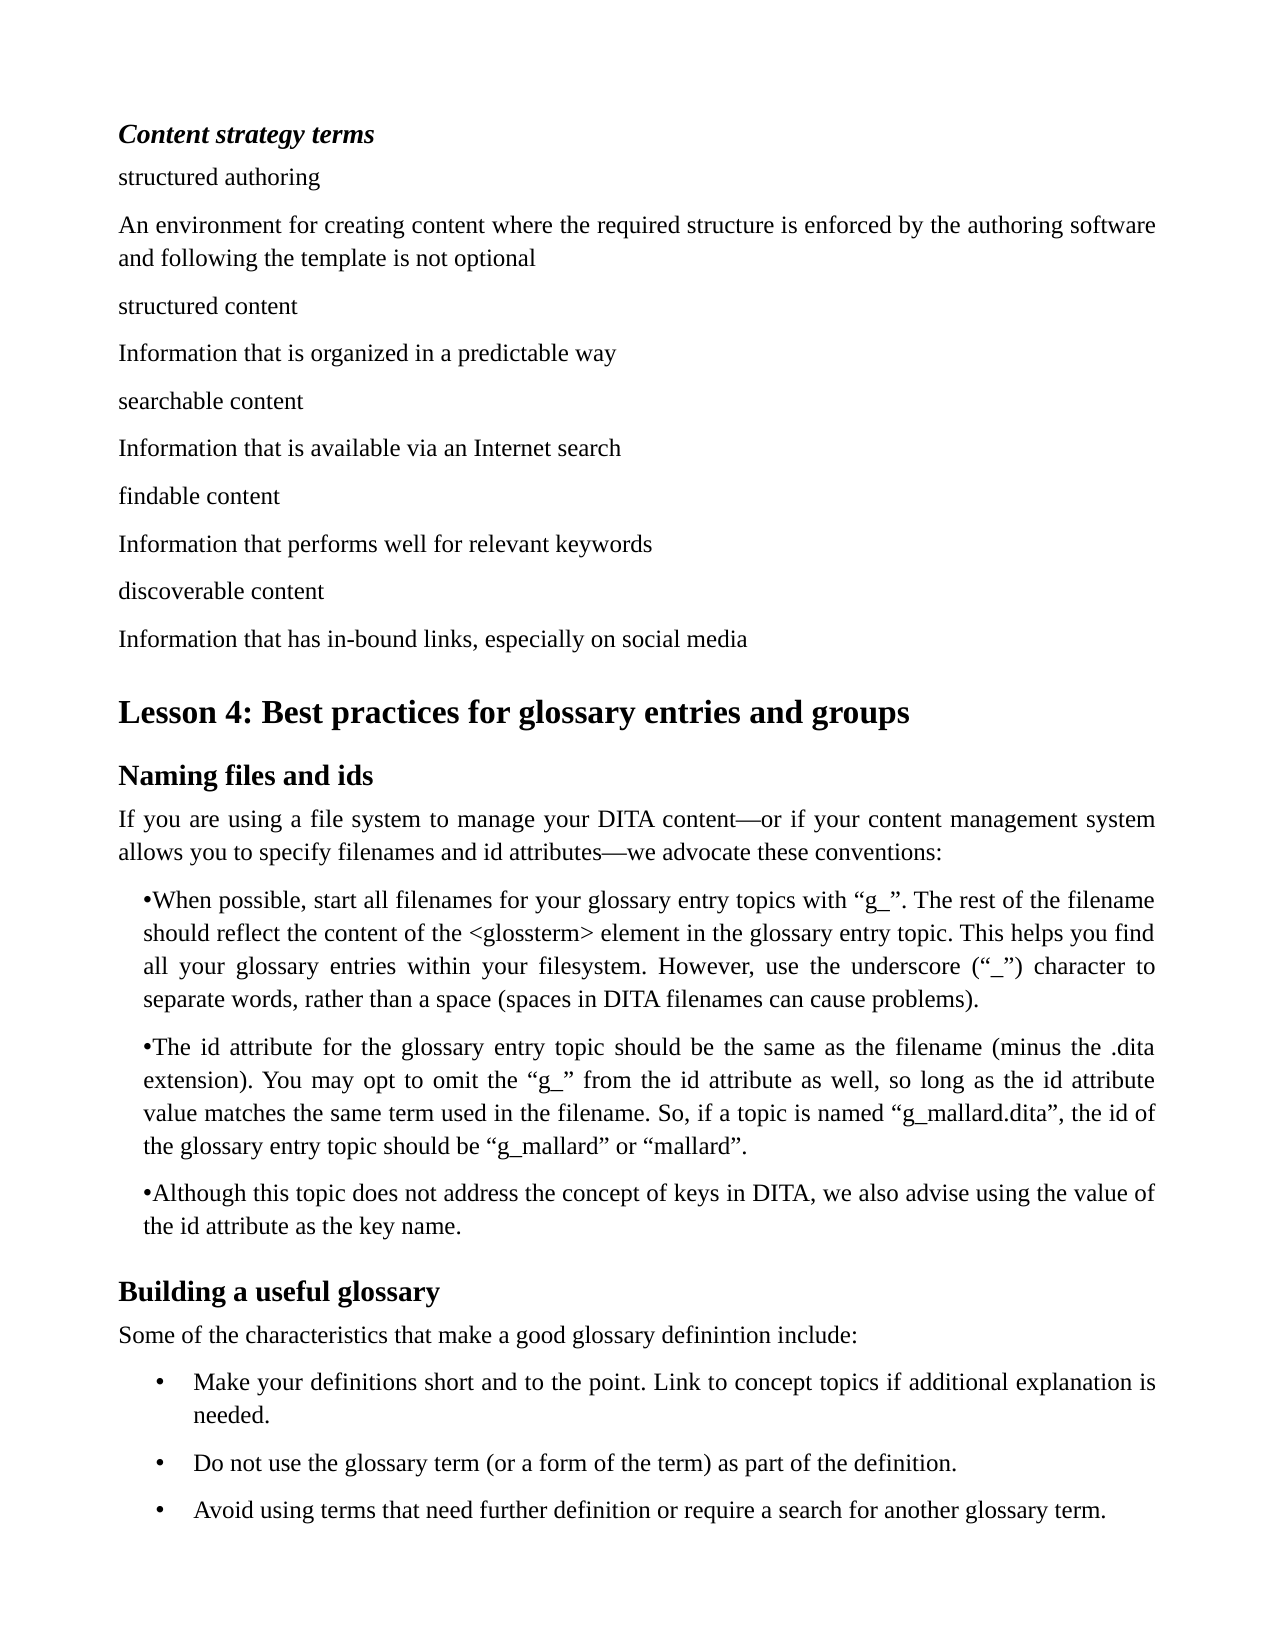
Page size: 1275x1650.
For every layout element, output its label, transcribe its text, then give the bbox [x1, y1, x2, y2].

text searchable content [118, 386, 1157, 415]
text An environment for creating content where the required structure is enforced by the authoring software and following the template is not optional [118, 210, 1157, 272]
text Some of the characteristics that make a good glossary definintion include: [118, 1320, 1157, 1348]
text If you are using a file system to manage your DITA content—or if your content management system allows you to specify filenames and id attributes—we advocate these conventions: [118, 804, 1157, 866]
list When possible, start all filenames for your glossary entry topics with “g_”. The rest of the filename should reflect the content of the <glossterm> element in the glossary entry topic. This helps you find all your glossary entries within your filesystem. However, use the underscore (“_”) character to separate words, rather than a space (spaces in DITA filenames can cause problems). [118, 885, 1157, 1013]
text Information that performs well for relevant keywords [118, 529, 1157, 557]
list Make your definitions short and to the point. Link to concept topics if additional explanation is needed. [156, 1367, 1157, 1429]
text Information that has in-bound links, especially on social media [118, 624, 1157, 653]
text discoverable content [118, 576, 1157, 605]
list The id attribute for the glossary entry topic should be the same as the filename (minus the .dita extension). You may opt to omit the “g_” from the id attribute as well, so long as the id attribute value matches the same term used in the filename. So, if a topic is named “g_mallard.dita”, the id of the glossary entry topic should be “g_mallard” or “mallard”. [118, 1032, 1157, 1159]
subtitle Naming files and ids [118, 758, 1157, 792]
subtitle Building a useful glossary [118, 1273, 1157, 1307]
list Avoid using terms that need further definition or require a search for another glossary term. [156, 1496, 1157, 1524]
text Information that is available via an Internet search [118, 433, 1157, 462]
text structured authoring [118, 162, 1157, 191]
text Information that is organized in a predictable way [118, 338, 1157, 367]
list Although this topic does not address the concept of keys in DITA, we also advise using the value of the id attribute as the key name. [118, 1178, 1157, 1240]
text structured content [118, 291, 1157, 319]
subtitle Content strategy terms [118, 118, 1157, 150]
text findable content [118, 481, 1157, 510]
subtitle Lesson 4: Best practices for glossary entries and groups [118, 692, 1157, 731]
list Do not use the glossary term (or a form of the term) as part of the definition. [156, 1448, 1157, 1477]
